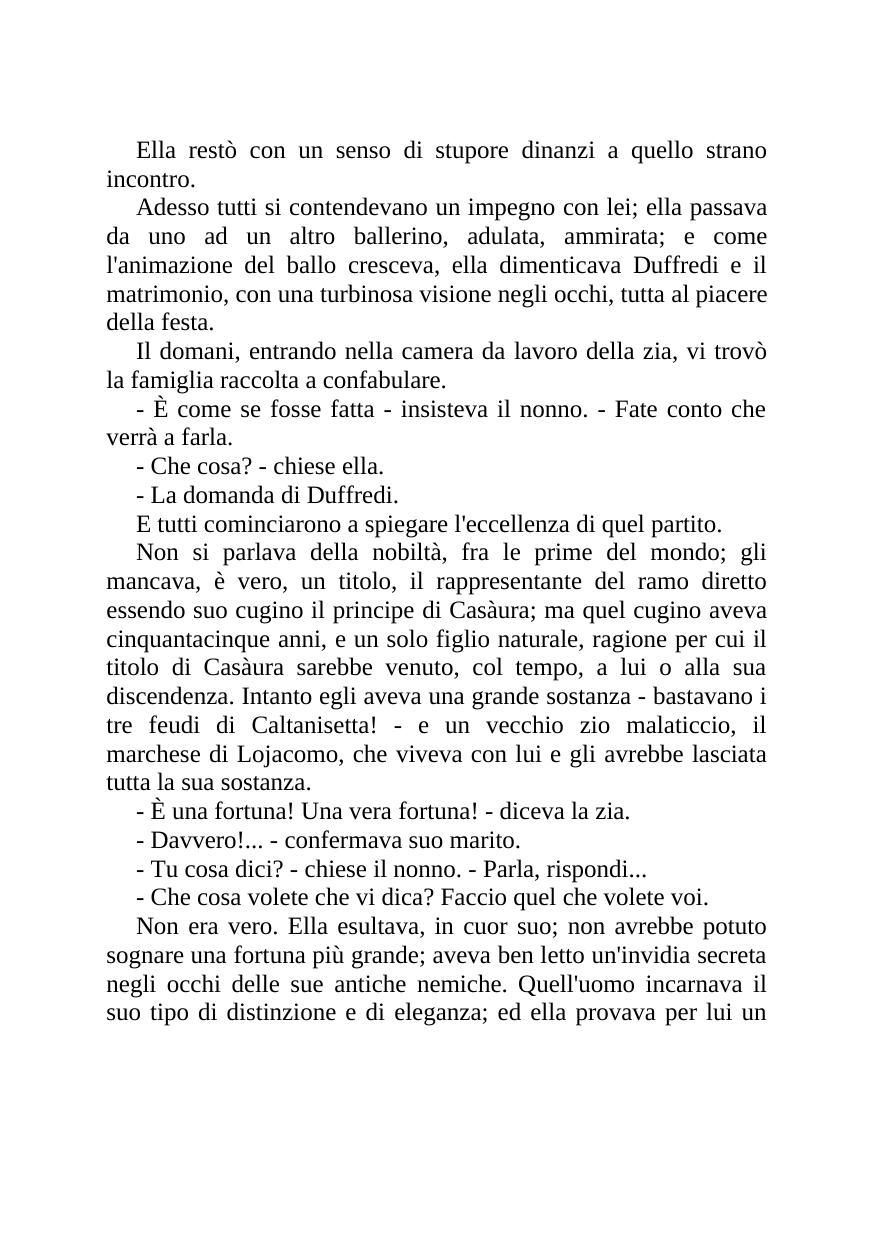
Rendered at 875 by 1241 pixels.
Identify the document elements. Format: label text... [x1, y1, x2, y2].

text - Che cosa volete che vi dica? Faccio quel che volete voi. [106, 882, 768, 911]
text Non si parlava della nobiltà, fra le prime del mondo; gli mancava, è vero, un titolo, il rappresentante del ramo diretto essendo suo cugino il principe di Casàura; ma quel cugino aveva cinquantacinque anni, e un solo figlio naturale, ragione per cui il titolo di Casàura sarebbe venuto, col tempo, a lui o alla sua discendenza. Intanto egli aveva una grande sostanza - bastavano i tre feudi di Caltanisetta! - e un vecchio zio malaticcio, il marchese di Lojacomo, che viveva con lui e gli avrebbe lasciata tutta la sua sostanza. [106, 537, 768, 796]
text - È come se fosse fatta - insisteva il nonno. - Fate conto che verrà a farla. [106, 394, 768, 451]
text Ella restò con un senso di stupore dinanzi a quello strano incontro. [106, 135, 768, 192]
text - Tu cosa dici? - chiese il nonno. - Parla, rispondi... [106, 854, 768, 882]
text Adesso tutti si contendevano un impegno con lei; ella passava da uno ad un altro ballerino, adulata, ammirata; e come l'animazione del ballo cresceva, ella dimenticava Duffredi e il matrimonio, con una turbinosa visione negli occhi, tutta al piacere della festa. [106, 192, 768, 336]
text - È una fortuna! Una vera fortuna! - diceva la zia. [106, 796, 768, 825]
text - Che cosa? - chiese ella. [106, 451, 768, 480]
text - Davvero!... - confermava suo marito. [106, 825, 768, 854]
text - La domanda di Duffredi. [106, 480, 768, 509]
text Il domani, entrando nella camera da lavoro della zia, vi trovò la famiglia raccolta a confabulare. [106, 336, 768, 394]
text Non era vero. Ella esultava, in cuor suo; non avrebbe potuto sognare una fortuna più grande; aveva ben letto un'invidia secreta negli occhi delle sue antiche nemiche. Quell'uomo incarnava il suo tipo di distinzione e di eleganza; ed ella provava per lui un [106, 911, 768, 1026]
text E tutti cominciarono a spiegare l'eccellenza di quel partito. [106, 509, 768, 537]
